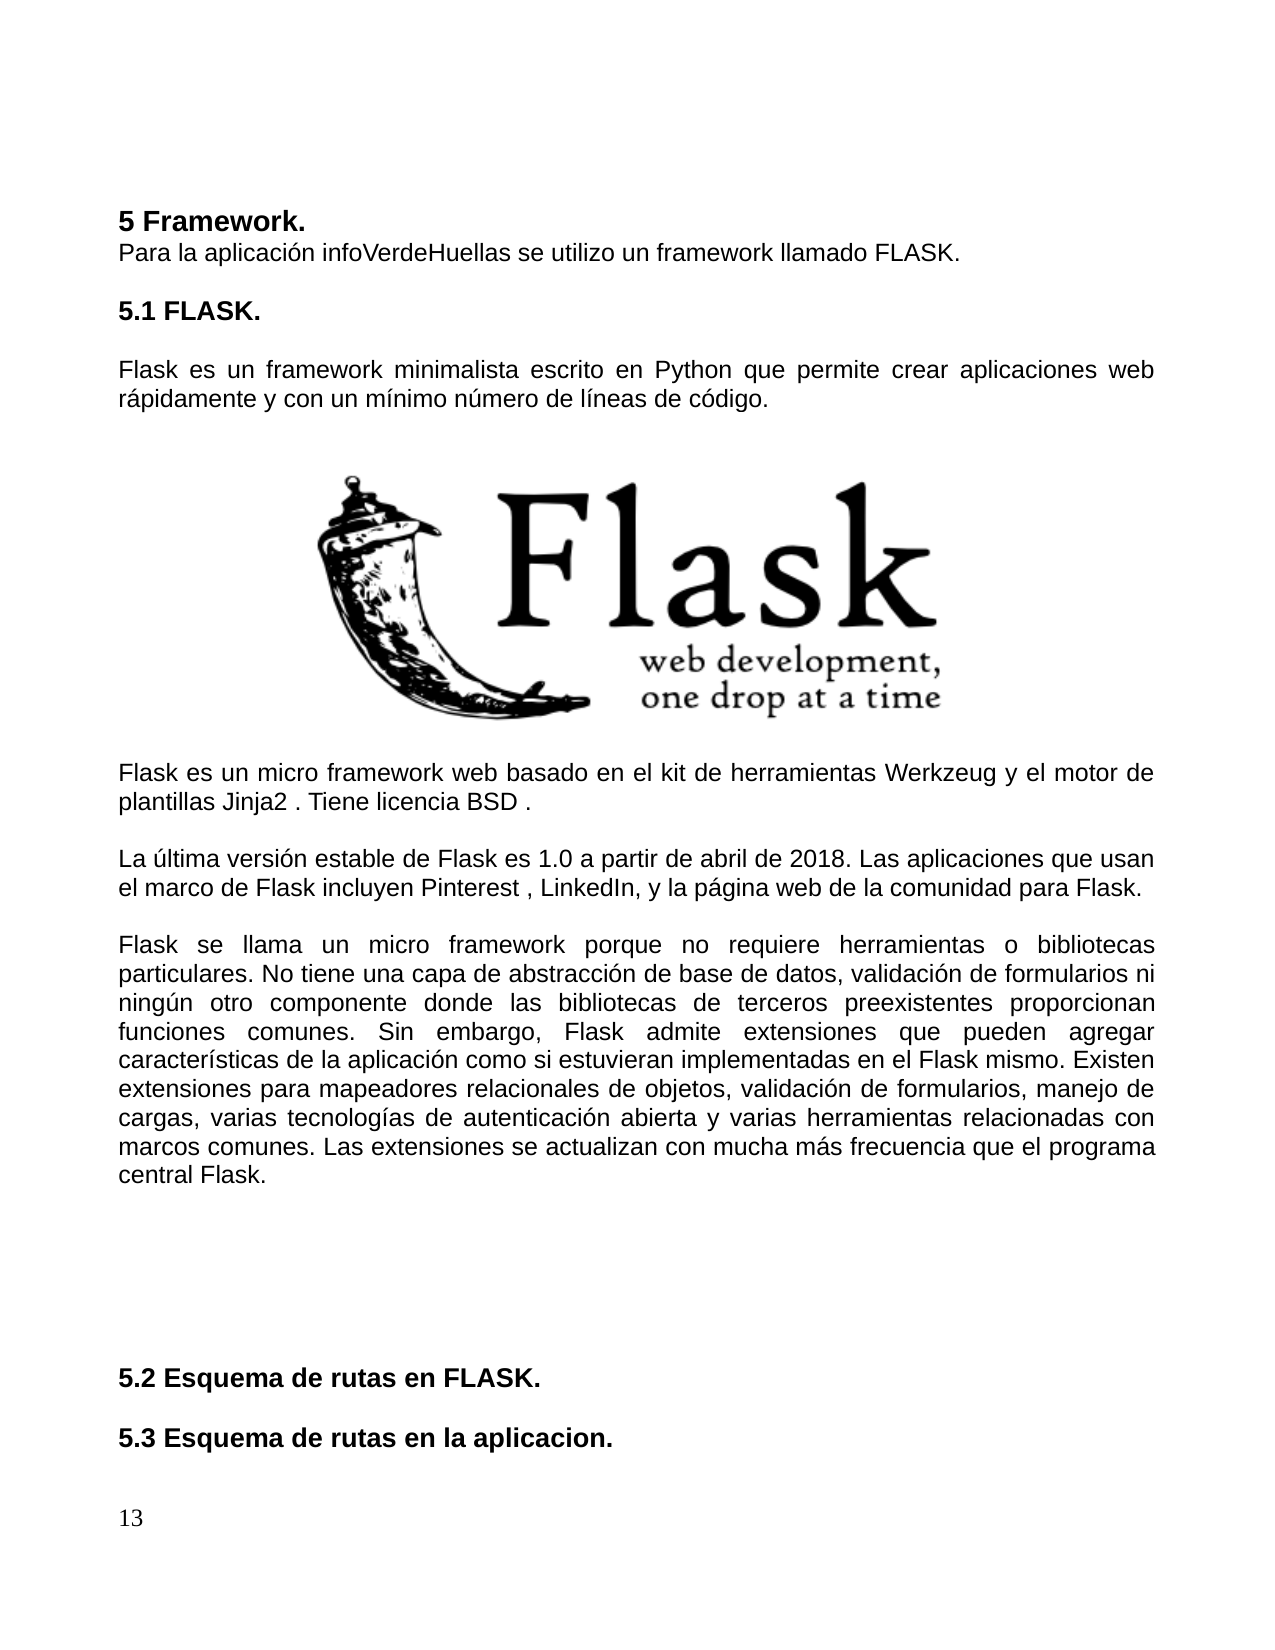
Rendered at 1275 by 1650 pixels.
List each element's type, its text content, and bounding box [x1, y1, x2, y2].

text 5 Framework. [118, 204, 1157, 238]
text 5.1 FLASK. [118, 295, 1157, 327]
text Para la aplicación infoVerdeHuellas se utilizo un framework llamado FLASK. [118, 238, 1157, 267]
text La última versión estable de Flask es 1.0 a partir de abril de 2018. Las aplicaciones que usan el marco de Flask incluyen Pinterest , LinkedIn, y la página web de la comunidad para Flask. [118, 844, 1157, 902]
text Flask es un framework minimalista escrito en Python que permite crear aplicaciones web rápidamente y con un mínimo número de líneas de código. [118, 355, 1157, 413]
text Flask es un micro framework web basado en el kit de herramientas Werkzeug y el motor de plantillas Jinja2 . Tiene licencia BSD . [118, 758, 1157, 815]
text 5.2 Esquema de rutas en FLASK. [118, 1362, 1157, 1393]
picture [293, 412, 982, 727]
text Flask se llama un micro framework porque no requiere herramientas o bibliotecas particulares. No tiene una capa de abstracción de base de datos, validación de formularios ni ningún otro componente donde las bibliotecas de terceros preexistentes proporcionan funciones comunes. Sin embargo, Flask admite extensiones que pueden agregar características de la aplicación como si estuvieran implementadas en el Flask mismo. Existen extensiones para mapeadores relacionales de objetos, validación de formularios, manejo de cargas, varias tecnologías de autenticación abierta y varias herramientas relacionadas con marcos comunes. Las extensiones se actualizan con mucha más frecuencia que el programa central Flask. [118, 930, 1157, 1189]
text 5.3 Esquema de rutas en la aplicacion. [118, 1422, 1157, 1453]
